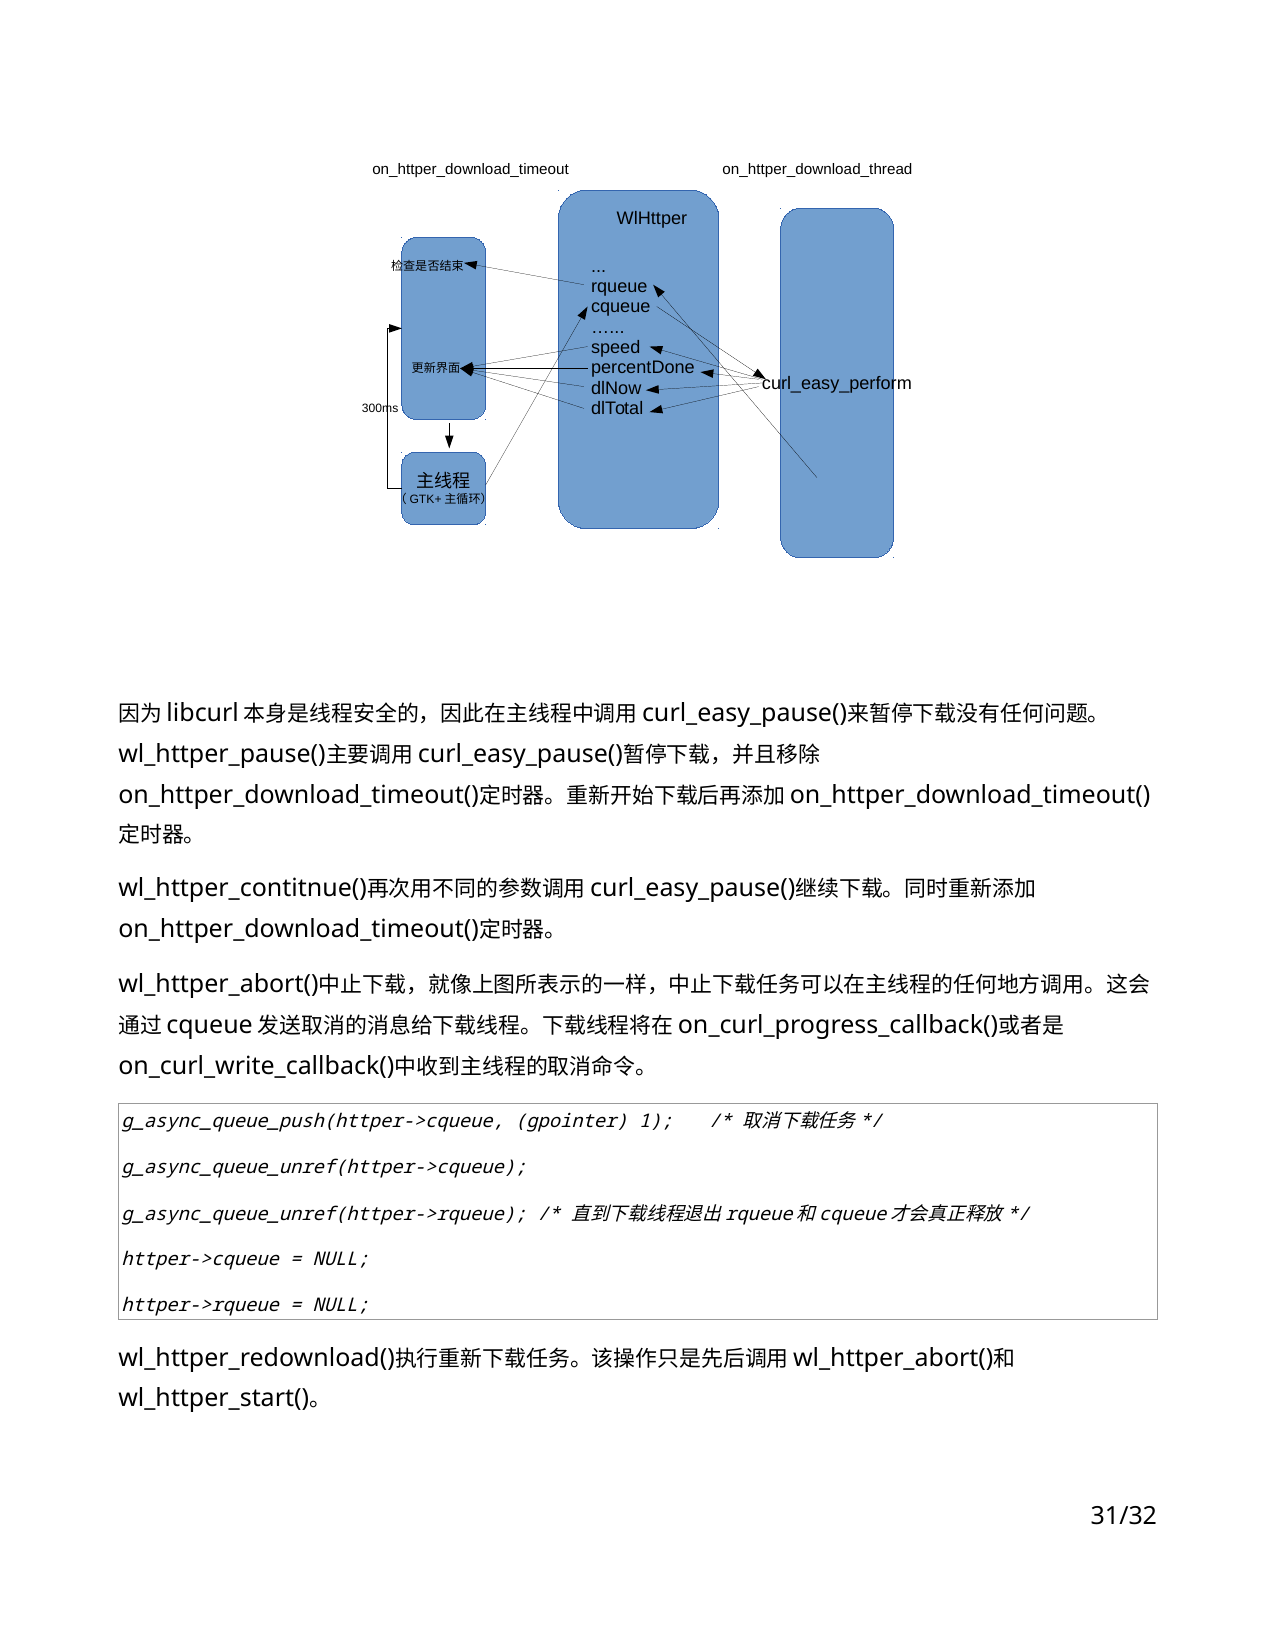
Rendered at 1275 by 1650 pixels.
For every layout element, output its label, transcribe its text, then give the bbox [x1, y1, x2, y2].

text wl_httper_contitnue()再次用不同的参数调用curl_easy_pause()继续下载。同时重新添加on_httper_download_timeout()定时器。 [118, 869, 1157, 944]
text wl_httper_redownload()执行重新下载任务。该操作只是先后调用wl_httper_abort()和wl_httper_start()。 [118, 1339, 1157, 1414]
text 因为libcurl本身是线程安全的，因此在主线程中调用curl_easy_pause()来暂停下载没有任何问题。wl_httper_pause()主要调用curl_easy_pause()暂停下载，并且移除on_httper_download_timeout()定时器。重新开始下载后再添加on_httper_download_timeout()定时器。 [118, 118, 1157, 849]
text httper->cqueue = NULL; [119, 1242, 1157, 1271]
text wl_httper_abort()中止下载，就像上图所表示的一样，中止下载任务可以在主线程的任何地方调用。这会通过cqueue发送取消的消息给下载线程。下载线程将在on_curl_progress_callback()或者是on_curl_write_callback()中收到主线程的取消命令。 [118, 966, 1157, 1082]
text g_async_queue_unref(httper->cqueue); [119, 1150, 1157, 1179]
text g_async_queue_push(httper->cqueue, (gpointer) 1); /* 取消下载任务 */ [119, 1104, 1157, 1133]
text httper->rqueue = NULL; [119, 1288, 1157, 1319]
text g_async_queue_unref(httper->rqueue); /* 直到下载线程退出rqueue和cqueue才会真正释放 */ [119, 1195, 1157, 1226]
